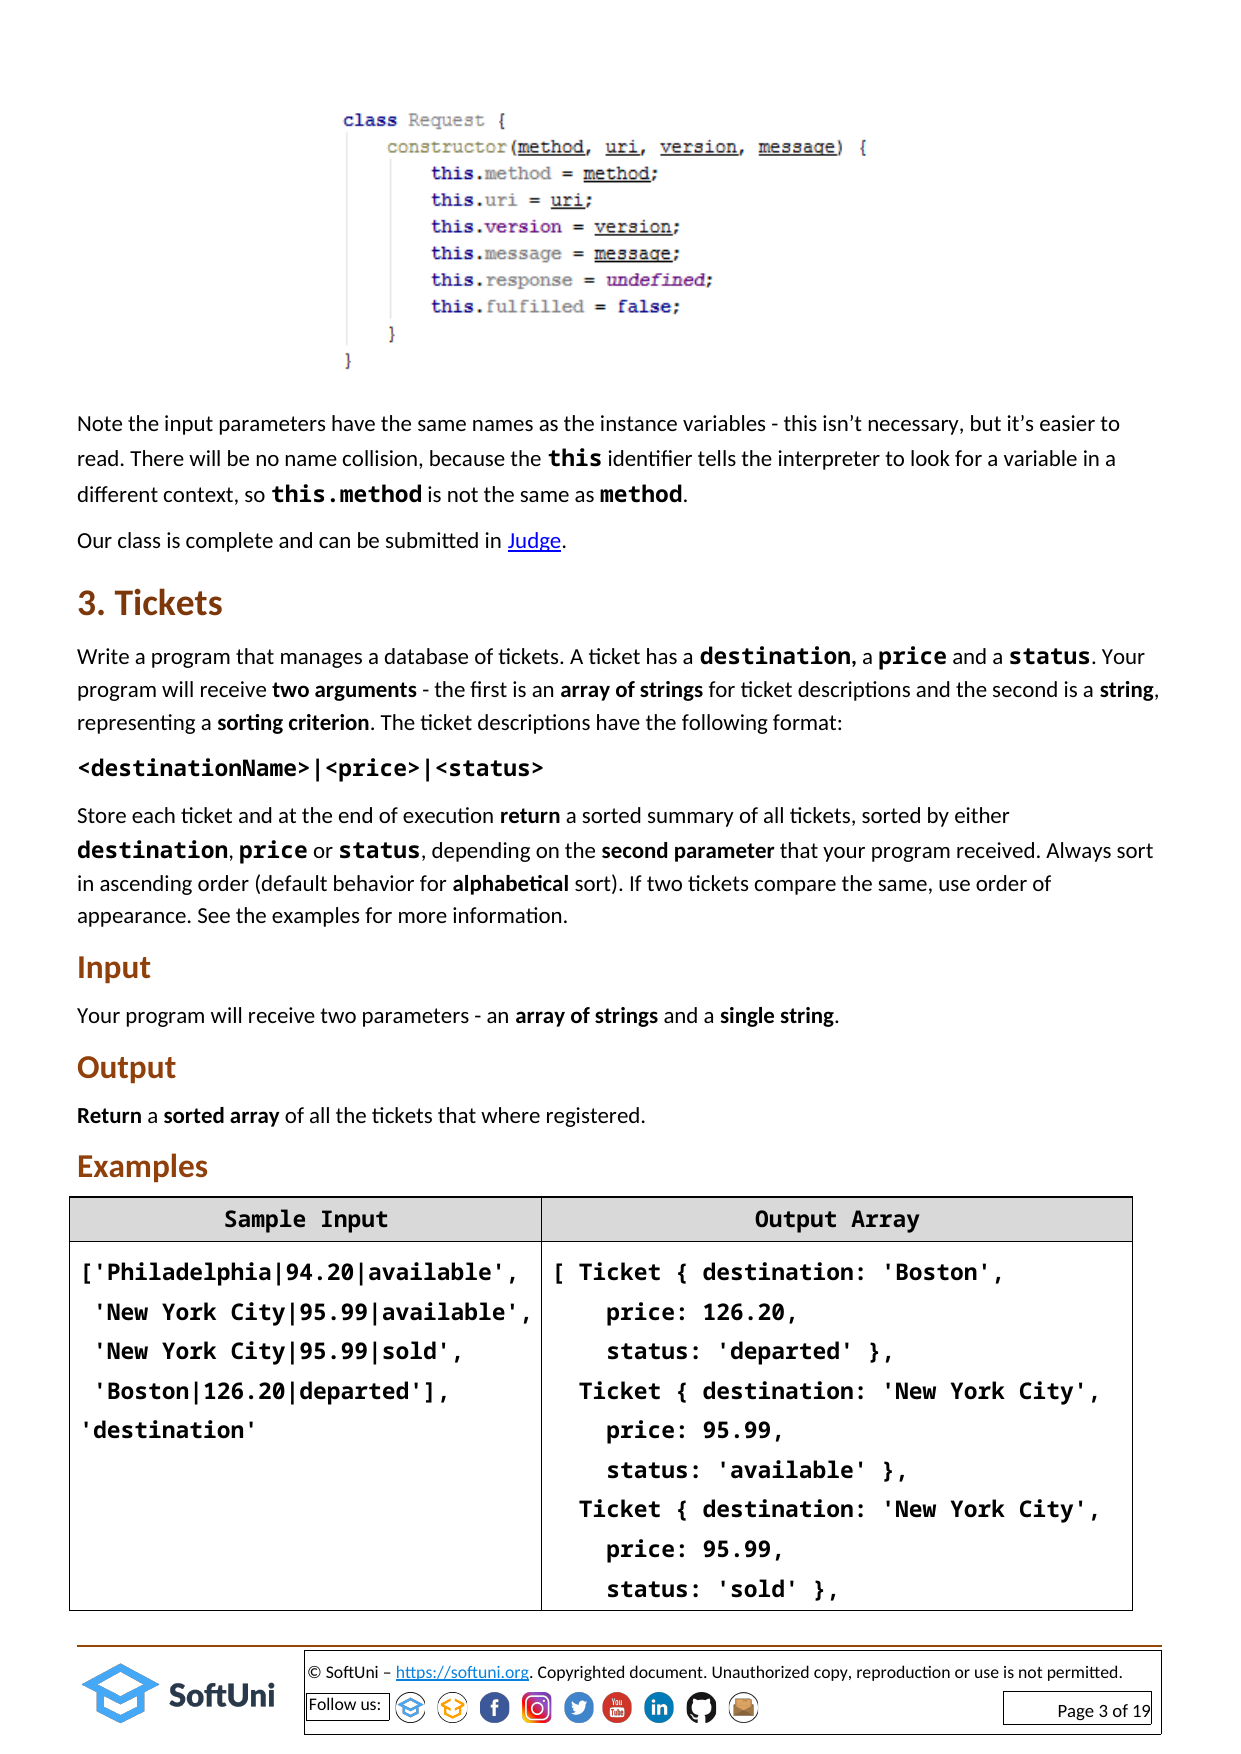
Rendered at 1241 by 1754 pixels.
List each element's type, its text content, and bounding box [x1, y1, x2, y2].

picture [665, 1692, 674, 1701]
picture [728, 1692, 759, 1723]
picture [564, 1692, 594, 1723]
table_cell [ Ticket { destination: 'Boston', price: 126.20, status: 'departed' }, Ticket { destination: 'New York City', price: 95.99, status: 'available' }, Ticket { destination: 'New York City', price: 95.99, status: 'sold' }, [542, 1242, 1132, 1610]
picture [326, 98, 914, 388]
picture [602, 1692, 632, 1723]
subtitle Examples [77, 1145, 1163, 1186]
text Our class is complete and can be submitted in Judge. [77, 526, 1163, 554]
picture [437, 1692, 468, 1723]
picture [658, 1705, 667, 1714]
picture [75, 1658, 281, 1729]
picture [686, 1692, 717, 1723]
table_cell ['Philadelphia|94.20|available', 'New York City|95.99|available', 'New York City|95.99|sold', 'Boston|126.20|departed'], 'destination' [70, 1242, 541, 1610]
picture [665, 1714, 674, 1723]
picture [644, 1692, 653, 1701]
subtitle Output [77, 1046, 1163, 1086]
text Your program will receive two parameters - an array of strings and a single string. [77, 1001, 1163, 1029]
picture [522, 1692, 552, 1723]
subtitle Input [77, 946, 1163, 987]
picture [480, 1692, 510, 1723]
text Store each ticket and at the end of execution return a sorted summary of all tickets, sorted by either destination, price or status, depending on the second parameter that your program received. Always sort in ascending order (default behavior for alphabetical sort). If two tickets compare the same, use order of appearance. See the examples for more information. [77, 801, 1163, 929]
table_header Output Array [542, 1198, 1132, 1241]
text <destinationName>|<price>|<status> [77, 752, 1163, 784]
text Write a program that manages a database of tickets. A ticket has a destination, a price and a status. Your program will receive two arguments - the first is an array of strings for ticket descriptions and the second is a string, representing a sorting criterion. The ticket descriptions have the following format: [77, 640, 1163, 736]
subtitle Tickets [77, 579, 1163, 625]
text Return a sorted array of all the tickets that where registered. [77, 1101, 1163, 1129]
table_header Sample Input [70, 1198, 541, 1241]
picture [395, 1692, 425, 1723]
picture [644, 1714, 653, 1723]
text Note the input parameters have the same names as the instance variables - this isn’t necessary, but it’s easier to read. There will be no name collision, because the this identifier tells the interpreter to look for a variable in a different context, so this.method is not the same as method. [77, 409, 1163, 509]
